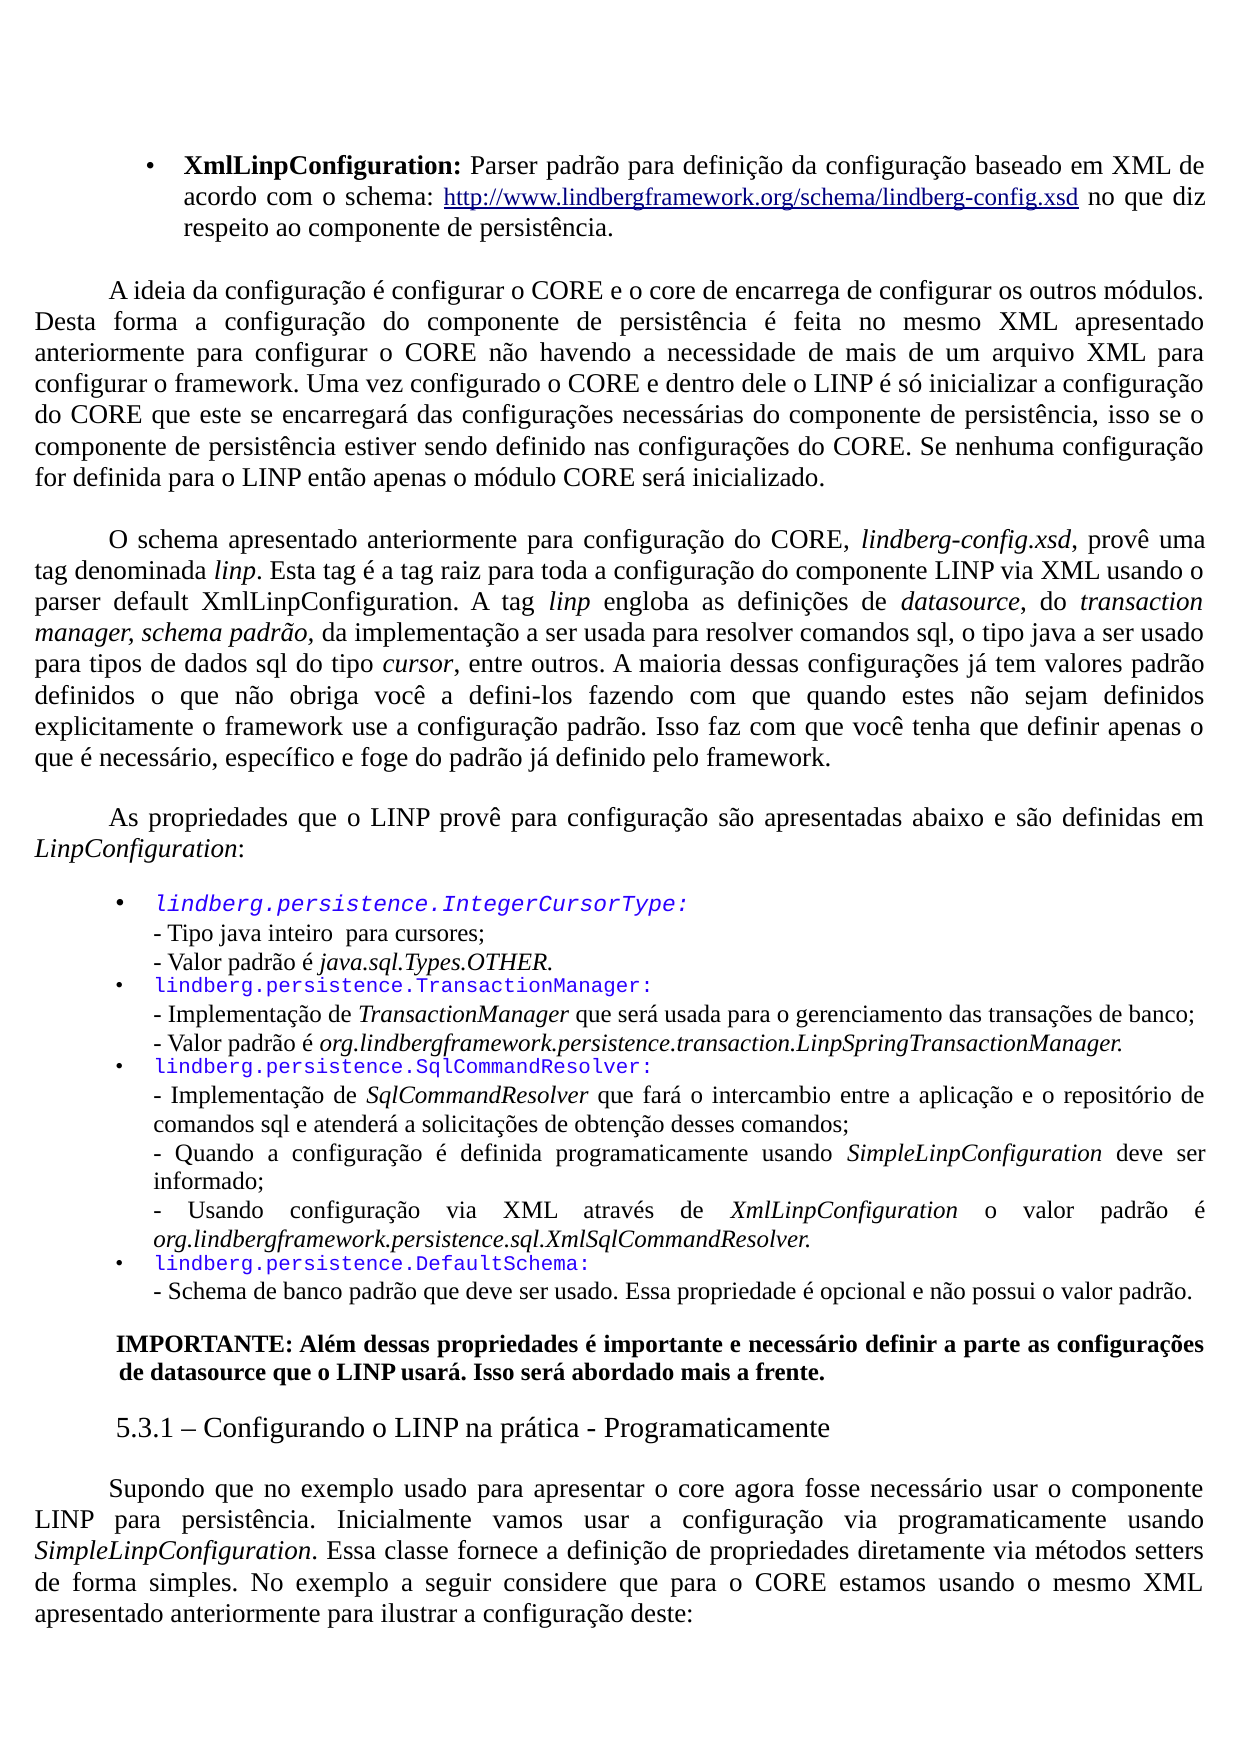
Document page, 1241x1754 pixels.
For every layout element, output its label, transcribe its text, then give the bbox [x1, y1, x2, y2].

list XmlLinpConfiguration: Parser padrão para definição da configuração baseado em XML de acordo com o schema: http://www.lindbergframework.org/schema/lindberg-config.xsd no que diz respeito ao componente de persistência. [146, 149, 1206, 243]
list - Implementação de SqlCommandResolver que fará o intercambio entre a aplicação e o repositório de comandos sql e atenderá a solicitações de obtenção desses comandos; [116, 1080, 1206, 1138]
text IMPORTANTE: Além dessas propriedades é importante e necessário definir a parte as configurações de datasource que o LINP usará. Isso será abordado mais a frente. [116, 1329, 1206, 1386]
list - Valor padrão é org.lindbergframework.persistence.transaction.LinpSpringTransactionManager. [116, 1028, 1206, 1057]
list lindberg.persistence.DefaultSchema: [116, 1253, 1206, 1276]
list - Tipo java inteiro para cursores; [116, 918, 1206, 947]
text O schema apresentado anteriormente para configuração do CORE, lindberg-config.xsd, provê uma tag denominada linp. Esta tag é a tag raiz para toda a configuração do componente LINP via XML usando o parser default XmlLinpConfiguration. A tag linp engloba as definições de datasource, do transaction manager, schema padrão, da implementação a ser usada para resolver comandos sql, o tipo java a ser usado para tipos de dados sql do tipo cursor, entre outros. A maioria dessas configurações já tem valores padrão definidos o que não obriga você a defini-los fazendo com que quando estes não sejam definidos explicitamente o framework use a configuração padrão. Isso faz com que você tenha que definir apenas o que é necessário, específico e foge do padrão já definido pelo framework. [34, 523, 1206, 772]
list lindberg.persistence.SqlCommandResolver: [116, 1057, 1206, 1080]
text 5.3.1 – Configurando o LINP na prática - Programaticamente [116, 1410, 1206, 1443]
list - Usando configuração via XML através de XmlLinpConfiguration o valor padrão é org.lindbergframework.persistence.sql.XmlSqlCommandResolver. [116, 1195, 1206, 1253]
text A ideia da configuração é configurar o CORE e o core de encarrega de configurar os outros módulos. Desta forma a configuração do componente de persistência é feita no mesmo XML apresentado anteriormente para configurar o CORE não havendo a necessidade de mais de um arquivo XML para configurar o framework. Uma vez configurado o CORE e dentro dele o LINP é só inicializar a configuração do CORE que este se encarregará das configurações necessárias do componente de persistência, isso se o componente de persistência estiver sendo definido nas configurações do CORE. Se nenhuma configuração for definida para o LINP então apenas o módulo CORE será inicializado. [34, 274, 1206, 492]
list - Quando a configuração é definida programaticamente usando SimpleLinpConfiguration deve ser informado; [116, 1138, 1206, 1195]
list - Valor padrão é java.sql.Types.OTHER. [116, 947, 1206, 975]
list lindberg.persistence.IntegerCursorType: [116, 892, 1206, 918]
text Supondo que no exemplo usado para apresentar o core agora fosse necessário usar o componente LINP para persistência. Inicialmente vamos usar a configuração via programaticamente usando SimpleLinpConfiguration. Essa classe fornece a definição de propriedades diretamente via métodos setters de forma simples. No exemplo a seguir considere que para o CORE estamos usando o mesmo XML apresentado anteriormente para ilustrar a configuração deste: [34, 1472, 1206, 1628]
list - Implementação de TransactionManager que será usada para o gerenciamento das transações de banco; [116, 999, 1206, 1028]
list lindberg.persistence.TransactionManager: [116, 975, 1206, 999]
list - Schema de banco padrão que deve ser usado. Essa propriedade é opcional e não possui o valor padrão. [116, 1276, 1206, 1305]
text As propriedades que o LINP provê para configuração são apresentadas abaixo e são definidas em LinpConfiguration: [34, 801, 1206, 863]
